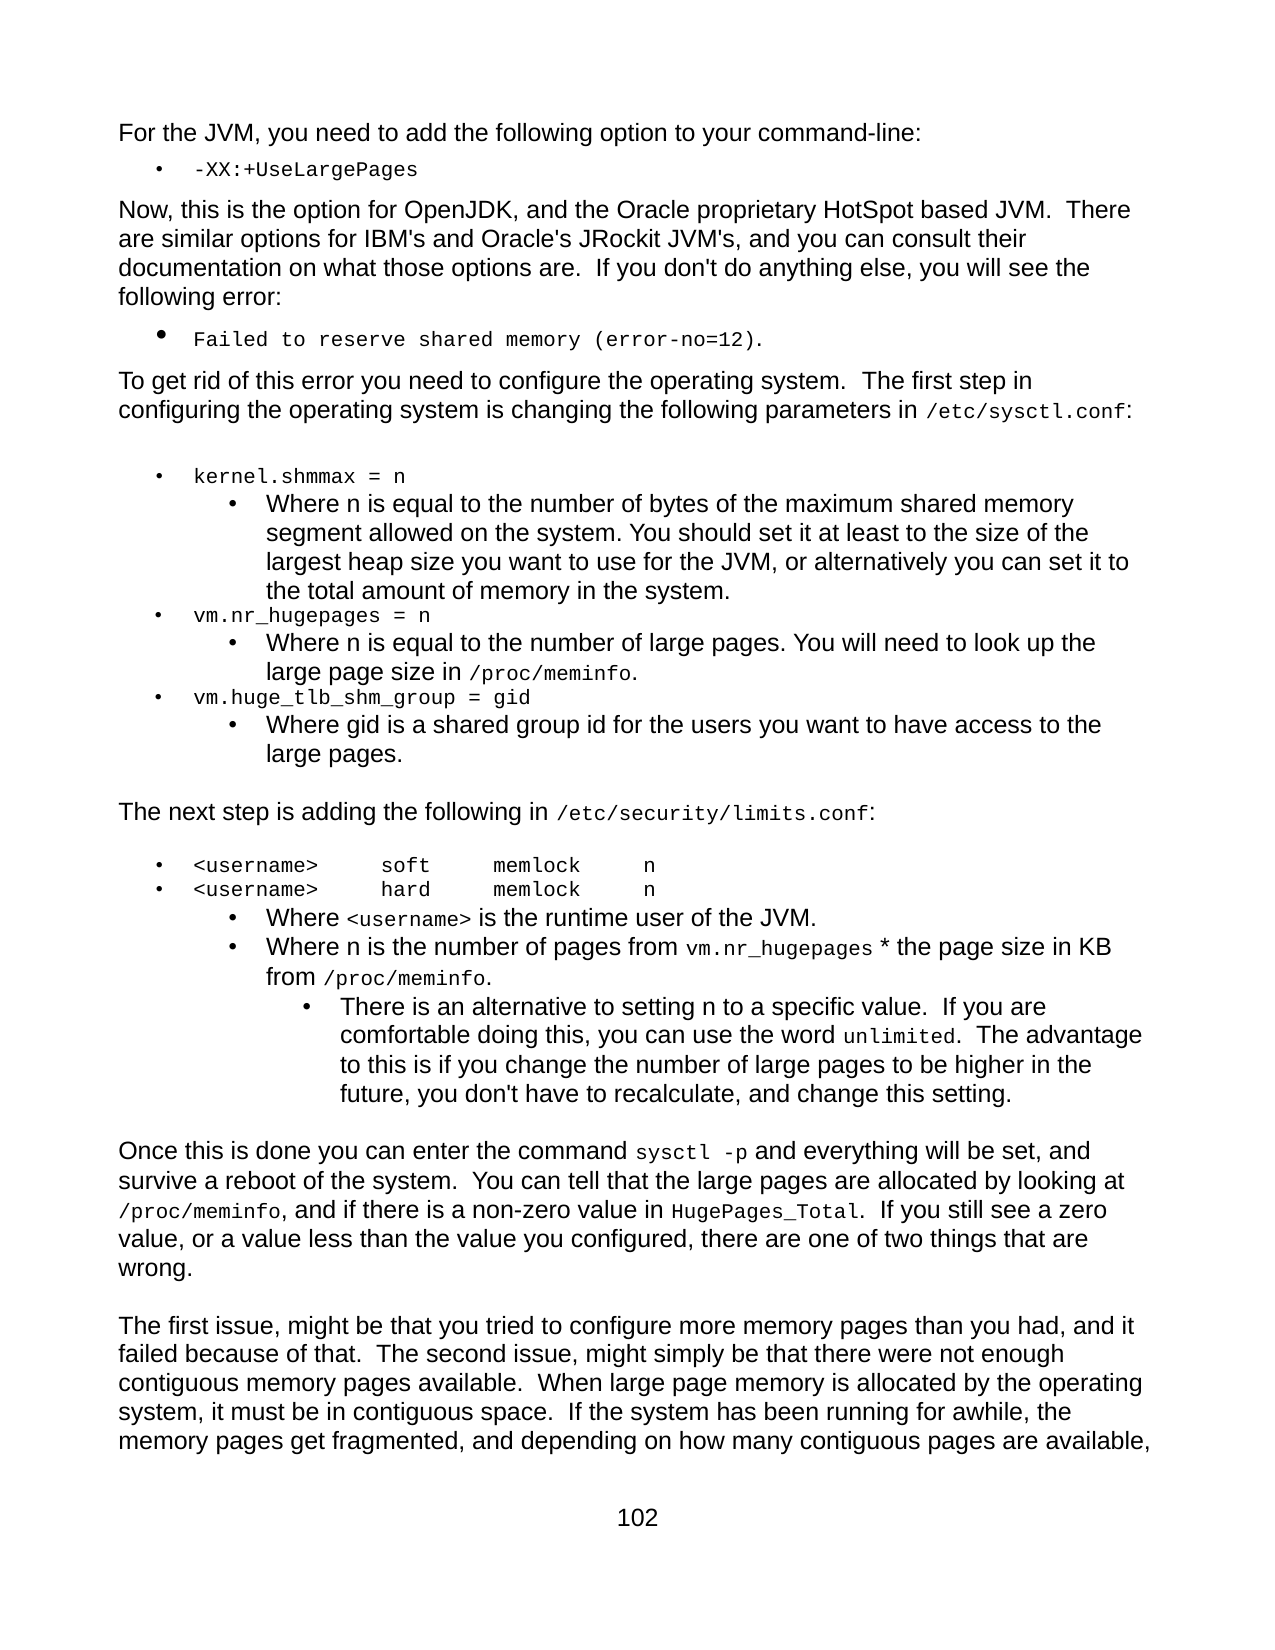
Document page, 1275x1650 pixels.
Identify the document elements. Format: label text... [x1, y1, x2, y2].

list There is an alternative to setting n to a specific value. If you are comfortable doing this, you can use the word unlimited. The advantage to this is if you change the number of large pages to be higher in the future, you don't have to recalculate, and change this setting. [302, 992, 1157, 1108]
text The first issue, might be that you tried to configure more memory pages than you had, and it failed because of that. The second issue, might simply be that there were not enough contiguous memory pages available. When large page memory is allocated by the operating system, it must be in contiguous space. If the system has been running for awhile, the memory pages get fragmented, and depending on how many contiguous pages are available, [118, 1311, 1157, 1454]
list Where n is equal to the number of large pages. You will need to look up the large page size in /proc/meminfo. [228, 628, 1157, 687]
text For the JVM, you need to add the following option to your command-line: [118, 118, 1157, 147]
list kernel.shmmax = n [156, 466, 1157, 489]
list <username> hard memlock n [156, 879, 1157, 902]
list vm.nr_hugepages = n [154, 604, 1157, 628]
list Where n is equal to the number of bytes of the maximum shared memory segment allowed on the system. You should set it at least to the size of the largest heap size you want to use for the JVM, or alternatively you can set it to the total amount of memory in the system. [228, 489, 1157, 604]
list -XX:+UseLargePages [156, 159, 1157, 183]
list Where <username> is the runtime user of the JVM. [228, 902, 1157, 932]
list Where n is the number of pages from vm.nr_hugepages * the page size in KB from /proc/meminfo. [228, 932, 1157, 992]
list Where gid is a shared group id for the users you want to have access to the large pages. [228, 710, 1157, 768]
list <username> soft memlock n [156, 855, 1157, 879]
text The next step is adding the following in /etc/security/limits.conf: [118, 797, 1157, 826]
list vm.huge_tlb_shm_group = gid [154, 687, 1157, 710]
text To get rid of this error you need to configure the operating system. The first step in configuring the operating system is changing the following parameters in /etc/sysctl.conf: [118, 366, 1157, 424]
text Once this is done you can enter the command sysctl -p and everything will be set, and survive a reboot of the system. You can tell that the large pages are allocated by looking at /proc/meminfo, and if there is a non-zero value in HugePages_Total. If you still see a zero value, or a value less than the value you configured, there are one of two things that are wrong. [118, 1136, 1157, 1282]
list Failed to reserve shared memory (error-no=12). [156, 323, 1157, 354]
text Now, this is the option for OpenJDK, and the Oracle proprietary HotSpot based JVM. There are similar options for IBM's and Oracle's JRockit JVM's, and you can consult their documentation on what those options are. If you don't do anything else, you will see the following error: [118, 196, 1157, 311]
